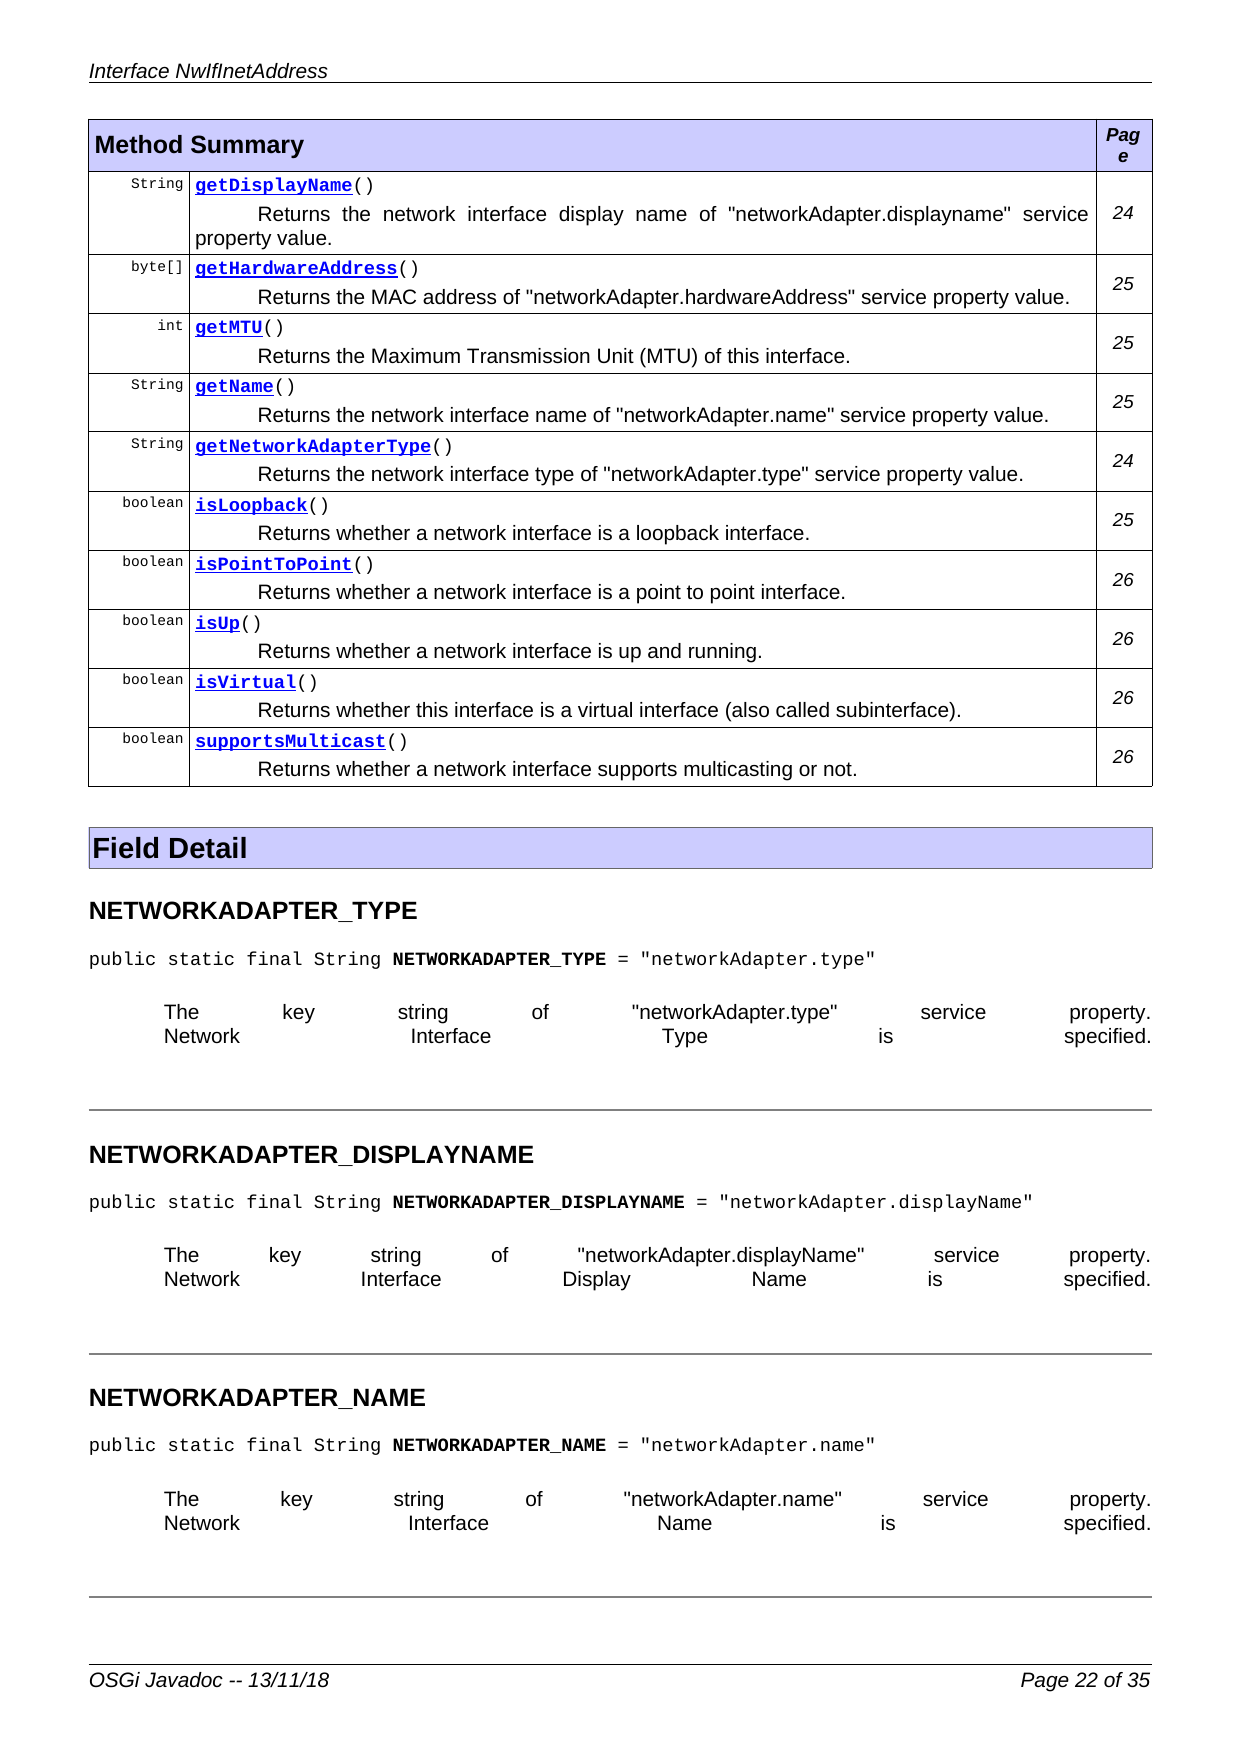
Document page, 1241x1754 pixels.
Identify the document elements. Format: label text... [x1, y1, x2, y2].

table_cell 24 [1097, 374, 1152, 431]
table_cell 24 [1097, 255, 1152, 313]
table_cell String [89, 432, 189, 491]
table_cell isLoopback() Returns whether a network interface is a loopback interface. [190, 492, 1096, 549]
table_cell boolean [89, 669, 189, 727]
text The key string of "networkAdapter.type" service property. Network Interface Type is specified. [163, 1000, 1152, 1072]
table_cell getMTU() Returns the Maximum Transmission Unit (MTU) of this interface. [190, 314, 1096, 372]
text public static final String NETWORKADAPTER_TYPE = "networkAdapter.type" [88, 949, 1152, 971]
table_cell 25 [1097, 728, 1152, 786]
table_cell 25 [1097, 610, 1152, 668]
table_cell getHardwareAddress() Returns the MAC address of "networkAdapter.hardwareAddress" service property value. [190, 255, 1096, 313]
table_cell boolean [89, 492, 189, 549]
table_cell String [89, 374, 189, 431]
table_cell boolean [89, 551, 189, 609]
table_cell isPointToPoint() Returns whether a network interface is a point to point interface. [190, 551, 1096, 609]
table_cell String [89, 172, 189, 254]
table_cell byte[] [89, 255, 189, 313]
table_cell boolean [89, 728, 189, 786]
text public static final String NETWORKADAPTER_NAME = "networkAdapter.name" [88, 1436, 1152, 1457]
table_cell getDisplayName() Returns the network interface display name of "networkAdapter.displayname" service property value. [190, 172, 1096, 254]
subtitle NETWORKADAPTER_TYPE [88, 896, 1152, 925]
table_cell int [89, 314, 189, 372]
table_cell getName() Returns the network interface name of "networkAdapter.name" service property value. [190, 374, 1096, 431]
table_header Page [1097, 120, 1152, 171]
table_cell 25 [1097, 551, 1152, 609]
table_cell isVirtual() Returns whether this interface is a virtual interface (also called subinterface). [190, 669, 1096, 727]
table_cell 23 [1097, 172, 1152, 254]
table_cell 23 [1097, 432, 1152, 491]
table_cell 25 [1097, 669, 1152, 727]
table_cell isUp() Returns whether a network interface is up and running. [190, 610, 1096, 668]
text The key string of "networkAdapter.name" service property. Network Interface Name is specified. [163, 1487, 1152, 1558]
subtitle Field Detail [90, 828, 1152, 868]
table_cell 24 [1097, 314, 1152, 372]
subtitle NETWORKADAPTER_DISPLAYNAME [88, 1140, 1152, 1168]
table_header Method Summary [89, 120, 1096, 171]
table_cell getNetworkAdapterType() Returns the network interface type of "networkAdapter.type" service property value. [190, 432, 1096, 491]
table_cell boolean [89, 610, 189, 668]
table_cell supportsMulticast() Returns whether a network interface supports multicasting or not. [190, 728, 1096, 786]
table_cell 24 [1097, 492, 1152, 549]
text public static final String NETWORKADAPTER_DISPLAYNAME = "networkAdapter.displayName" [88, 1193, 1152, 1214]
subtitle NETWORKADAPTER_NAME [88, 1383, 1152, 1412]
text The key string of "networkAdapter.displayName" service property. Network Interface Display Name is specified. [163, 1243, 1152, 1315]
